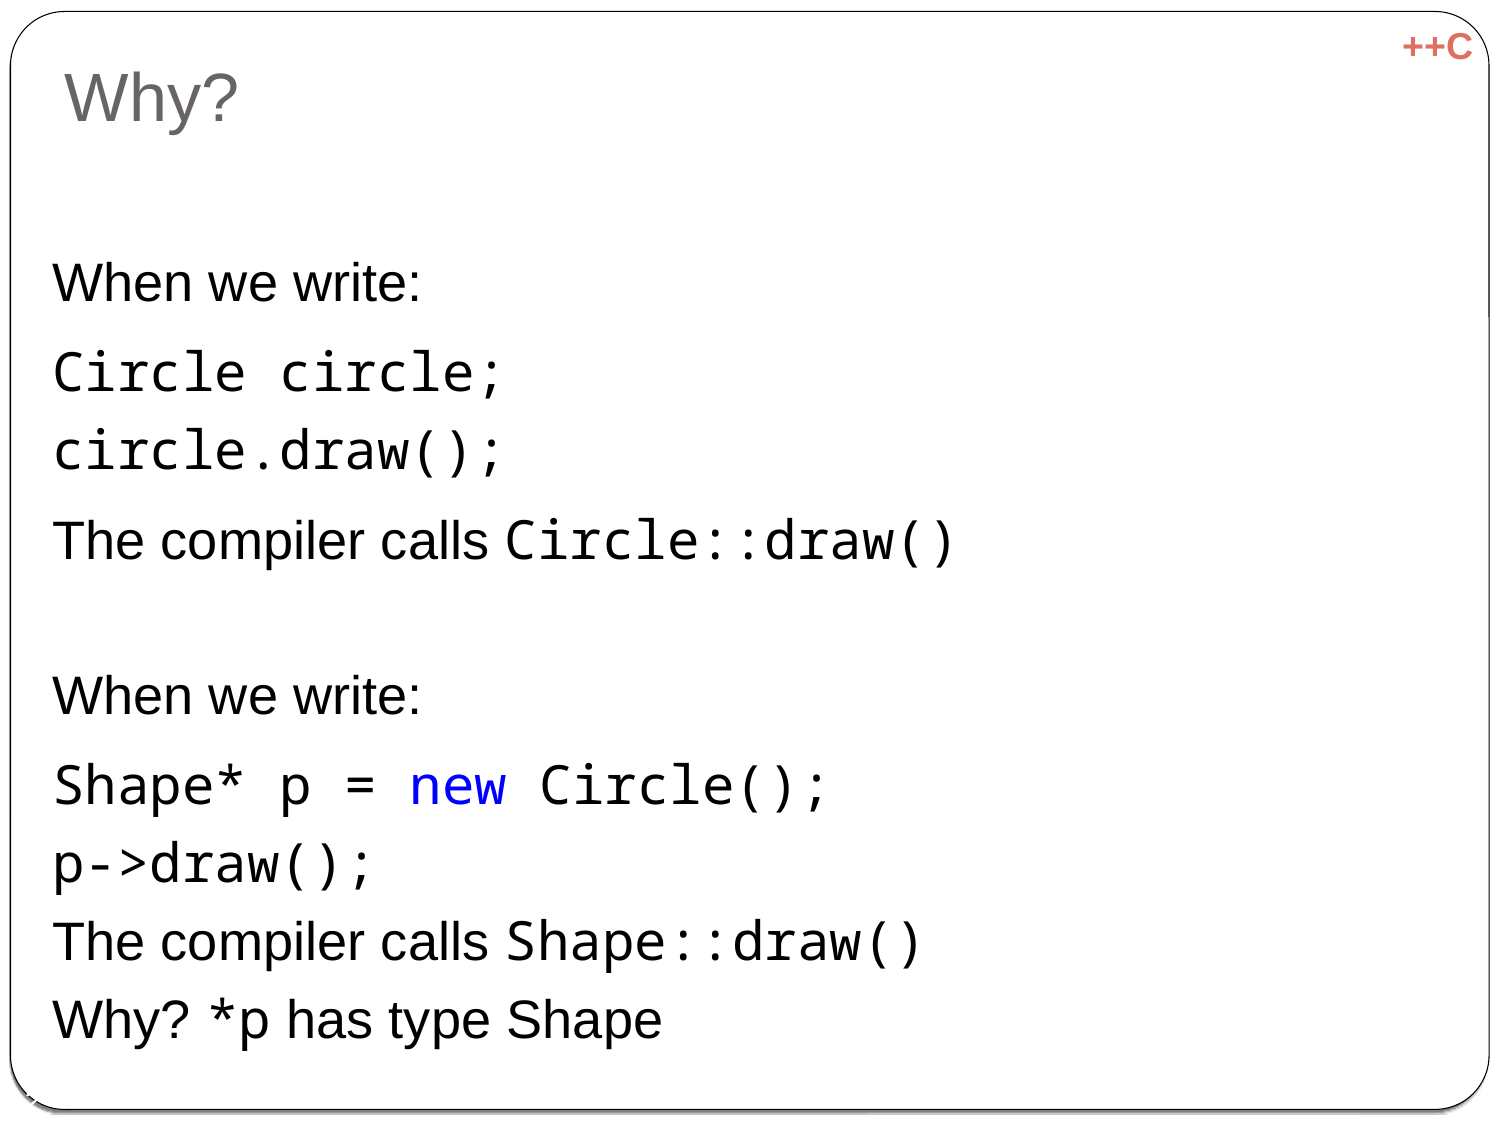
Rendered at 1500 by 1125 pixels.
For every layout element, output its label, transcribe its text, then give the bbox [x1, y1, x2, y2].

title Why? [50, 45, 1450, 150]
list When we write: Circle circle; circle.draw(); The compiler calls Circle::draw() When we write: Shape* p = new Circle(); p->draw(); The compiler calls Shape::draw() Why? *p has type Shape [37, 162, 1463, 1088]
slide_number [0, 1074, 50, 1125]
